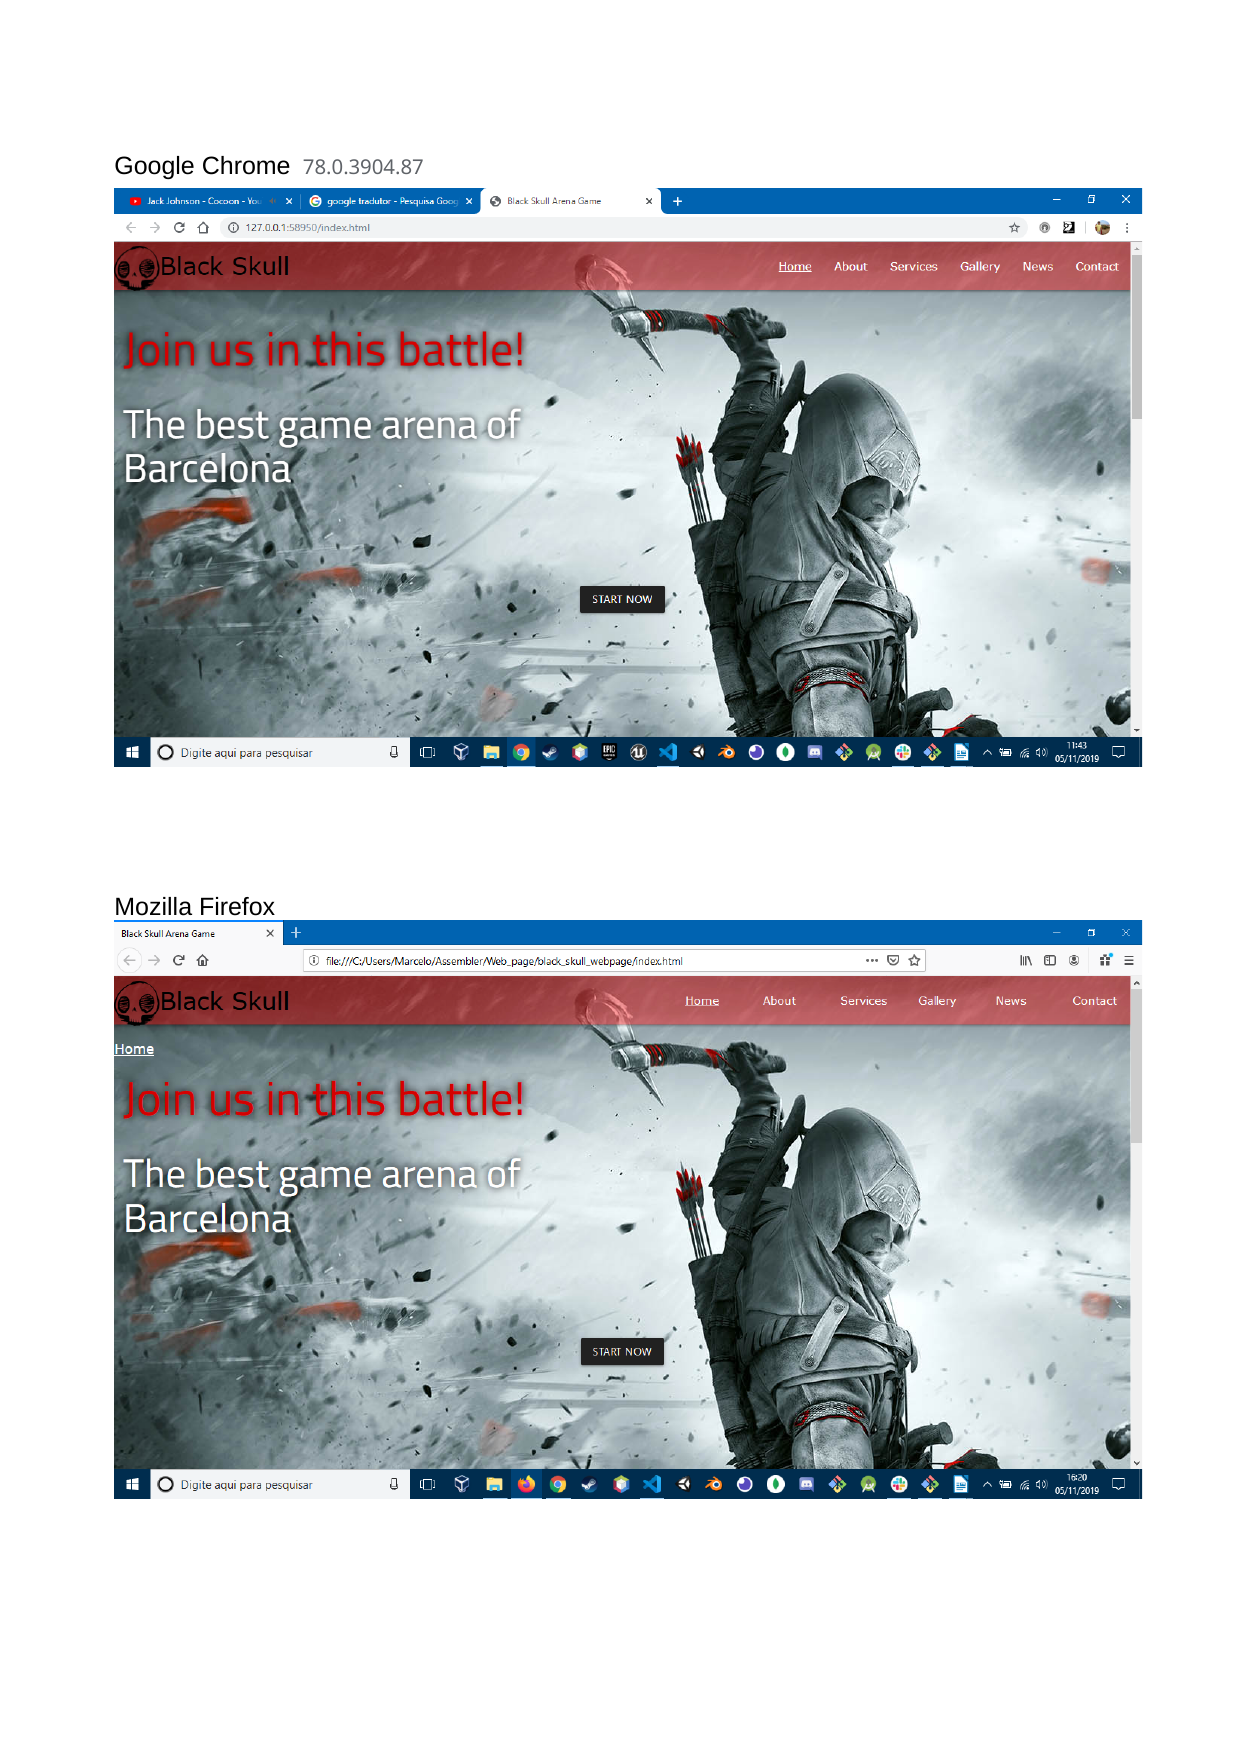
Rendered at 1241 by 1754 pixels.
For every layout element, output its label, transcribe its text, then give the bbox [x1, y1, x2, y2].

text Google Chrome 78.0.3904.87 [114, 149, 1142, 181]
text Mozilla Firefox [114, 889, 1142, 920]
picture [114, 188, 1143, 767]
picture [114, 920, 1143, 1499]
